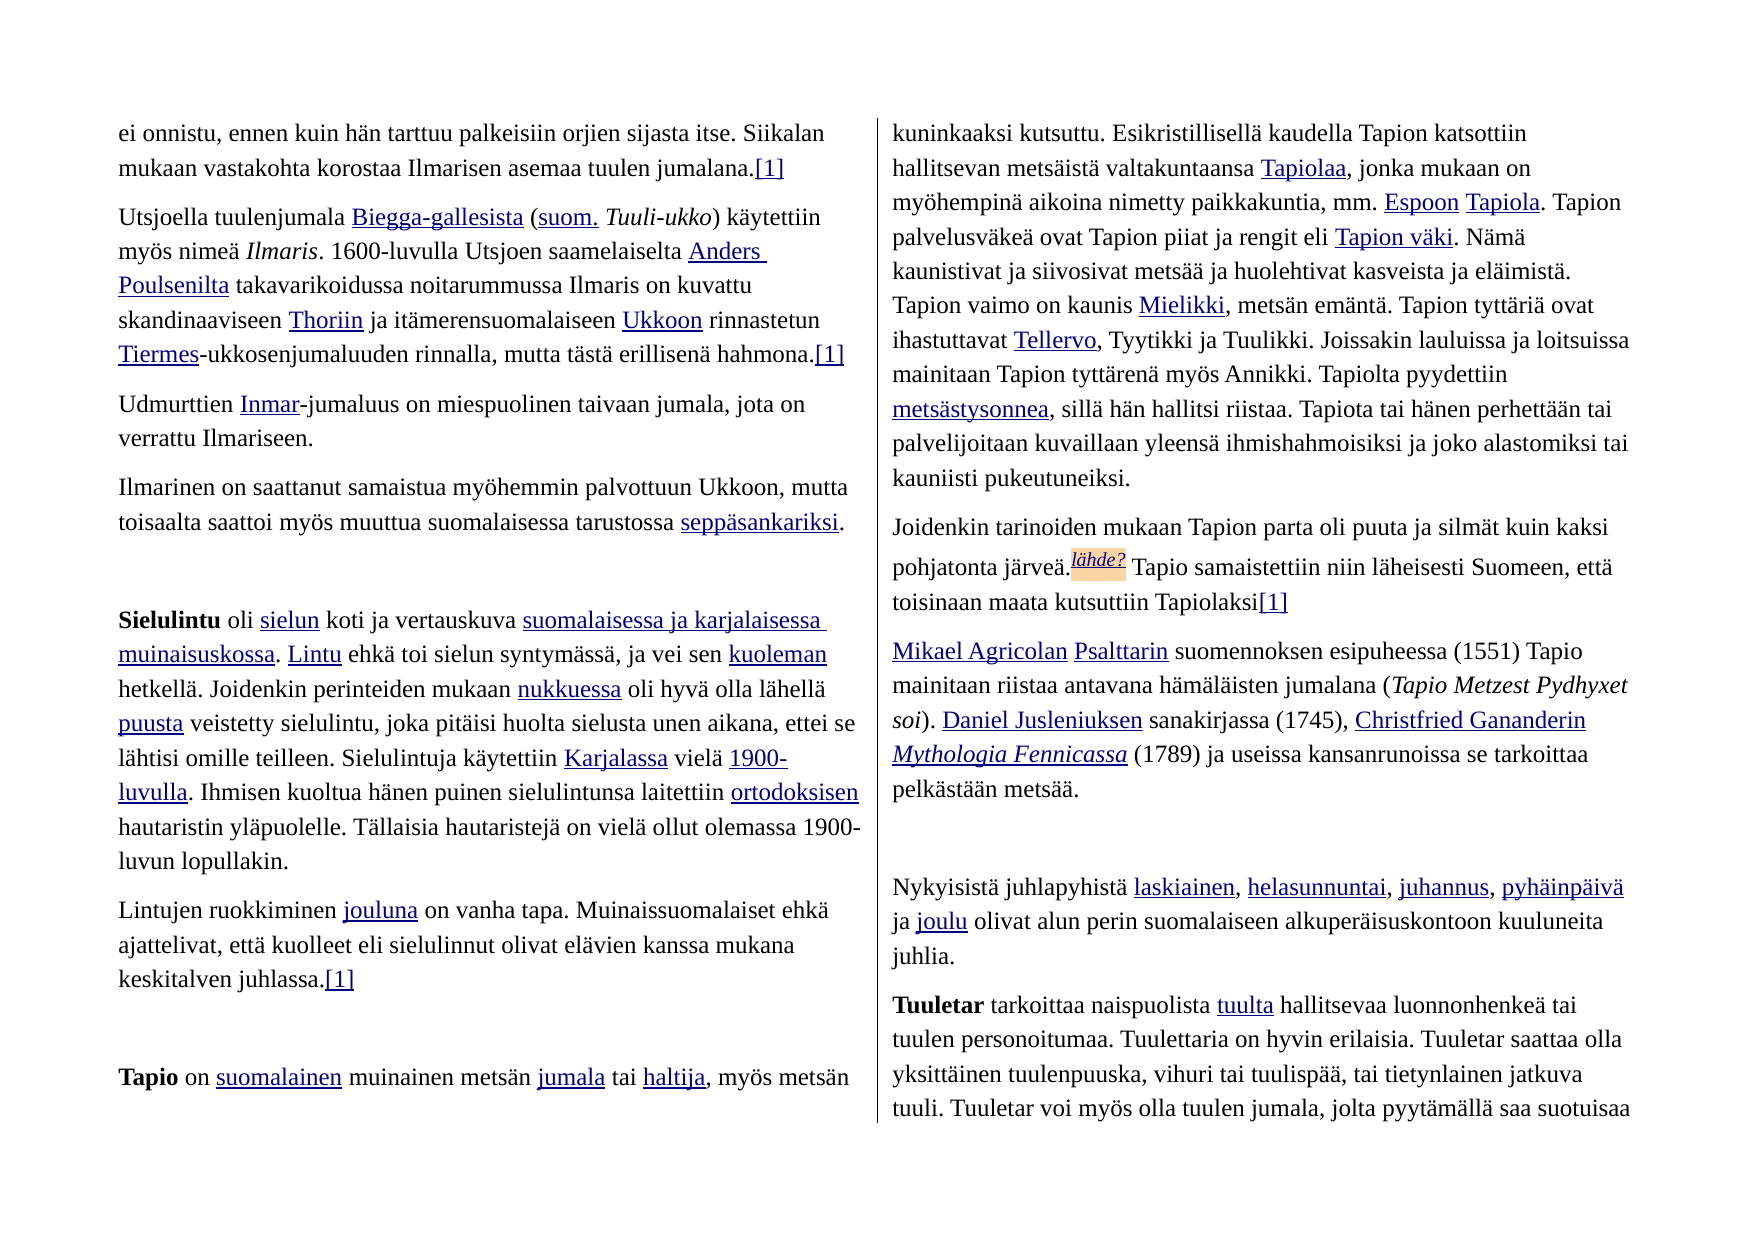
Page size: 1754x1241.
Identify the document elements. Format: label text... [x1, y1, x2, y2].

text Nykyisistä juhlapyhistä laskiainen, helasunnuntai, juhannus, pyhäinpäivä ja joulu olivat alun perin suomalaiseen alkuperäisuskontoon kuuluneita juhlia. [892, 872, 1636, 969]
text Ilmarinen on saattanut samaistua myöhemmin palvottuun Ukkoon, mutta toisaalta saattoi myös muuttua suomalaisessa tarustossa seppäsankariksi. [118, 472, 862, 535]
text Sielulintu oli sielun koti ja vertauskuva suomalaisessa ja karjalaisessa muinaisuskossa. Lintu ehkä toi sielun syntymässä, ja vei sen kuoleman hetkellä. Joidenkin perinteiden mukaan nukkuessa oli hyvä olla lähellä puusta veistetty sielulintu, joka pitäisi huolta sielusta unen aikana, ettei se lähtisi omille teilleen. Sielulintuja käytettiin Karjalassa vielä 1900-luvulla. Ihmisen kuoltua hänen puinen sielulintunsa laitettiin ortodoksisen hautaristin yläpuolelle. Tällaisia hautaristejä on vielä ollut olemassa 1900-luvun lopullakin. [118, 605, 862, 875]
text kuninkaaksi kutsuttu. Esikristillisellä kaudella Tapion katsottiin hallitsevan metsäistä valtakuntaansa Tapiolaa, jonka mukaan on myöhempinä aikoina nimetty paikkakuntia, mm. Espoon Tapiola. Tapion palvelusväkeä ovat Tapion piiat ja rengit eli Tapion väki. Nämä kaunistivat ja siivosivat metsää ja huolehtivat kasveista ja eläimistä. Tapion vaimo on kaunis Mielikki, metsän emäntä. Tapion tyttäriä ovat ihastuttavat Tellervo, Tyytikki ja Tuulikki. Joissakin lauluissa ja loitsuissa mainitaan Tapion tyttärenä myös Annikki. Tapiolta pyydettiin metsästysonnea, sillä hän hallitsi riistaa. Tapiota tai hänen perhettään tai palvelijoitaan kuvaillaan yleensä ihmishahmoisiksi ja joko alastomiksi tai kauniisti pukeutuneiksi. [892, 118, 1636, 492]
text Joidenkin tarinoiden mukaan Tapion parta oli puuta ja silmät kuin kaksi pohjatonta järveä.lähde? Tapio samaistettiin niin läheisesti Suomeen, että toisinaan maata kutsuttiin Tapiolaksi[1] [892, 512, 1636, 615]
text Tapio on suomalainen muinainen metsän jumala tai haltija, myös metsän [118, 1062, 862, 1091]
text Tuuletar tarkoittaa naispuolista tuulta hallitsevaa luonnonhenkeä tai tuulen personoitumaa. Tuulettaria on hyvin erilaisia. Tuuletar saattaa olla yksittäinen tuulenpuuska, vihuri tai tuulispää, tai tietynlainen jatkuva tuuli. Tuuletar voi myös olla tuulen jumala, jolta pyytämällä saa suotuisaa [892, 990, 1636, 1122]
text Mikael Agricolan Psalttarin suomennoksen esipuheessa (1551) Tapio mainitaan riistaa antavana hämäläisten jumalana (Tapio Metzest Pydhyxet soi). Daniel Jusleniuksen sanakirjassa (1745), Christfried Gananderin Mythologia Fennicassa (1789) ja useissa kansanrunoissa se tarkoittaa pelkästään metsää. [892, 636, 1636, 802]
text Utsjoella tuulenjumala Biegga-gallesista (suom. Tuuli-ukko) käytettiin myös nimeä Ilmaris. 1600-luvulla Utsjoen saamelaiselta Anders Poulsenilta takavarikoidussa noitarummussa Ilmaris on kuvattu skandinaaviseen Thoriin ja itämerensuomalaiseen Ukkoon rinnastetun Tiermes-ukkosenjumaluuden rinnalla, mutta tästä erillisenä hahmona.[1] [118, 202, 862, 368]
text ei onnistu, ennen kuin hän tarttuu palkeisiin orjien sijasta itse. Siikalan mukaan vastakohta korostaa Ilmarisen asemaa tuulen jumalana.[1] [118, 118, 862, 181]
text Lintujen ruokkiminen jouluna on vanha tapa. Muinaissuomalaiset ehkä ajattelivat, että kuolleet eli sielulinnut olivat elävien kanssa mukana keskitalven juhlassa.[1] [118, 895, 862, 993]
text Udmurttien Inmar-jumaluus on miespuolinen taivaan jumala, jota on verrattu Ilmariseen. [118, 389, 862, 452]
